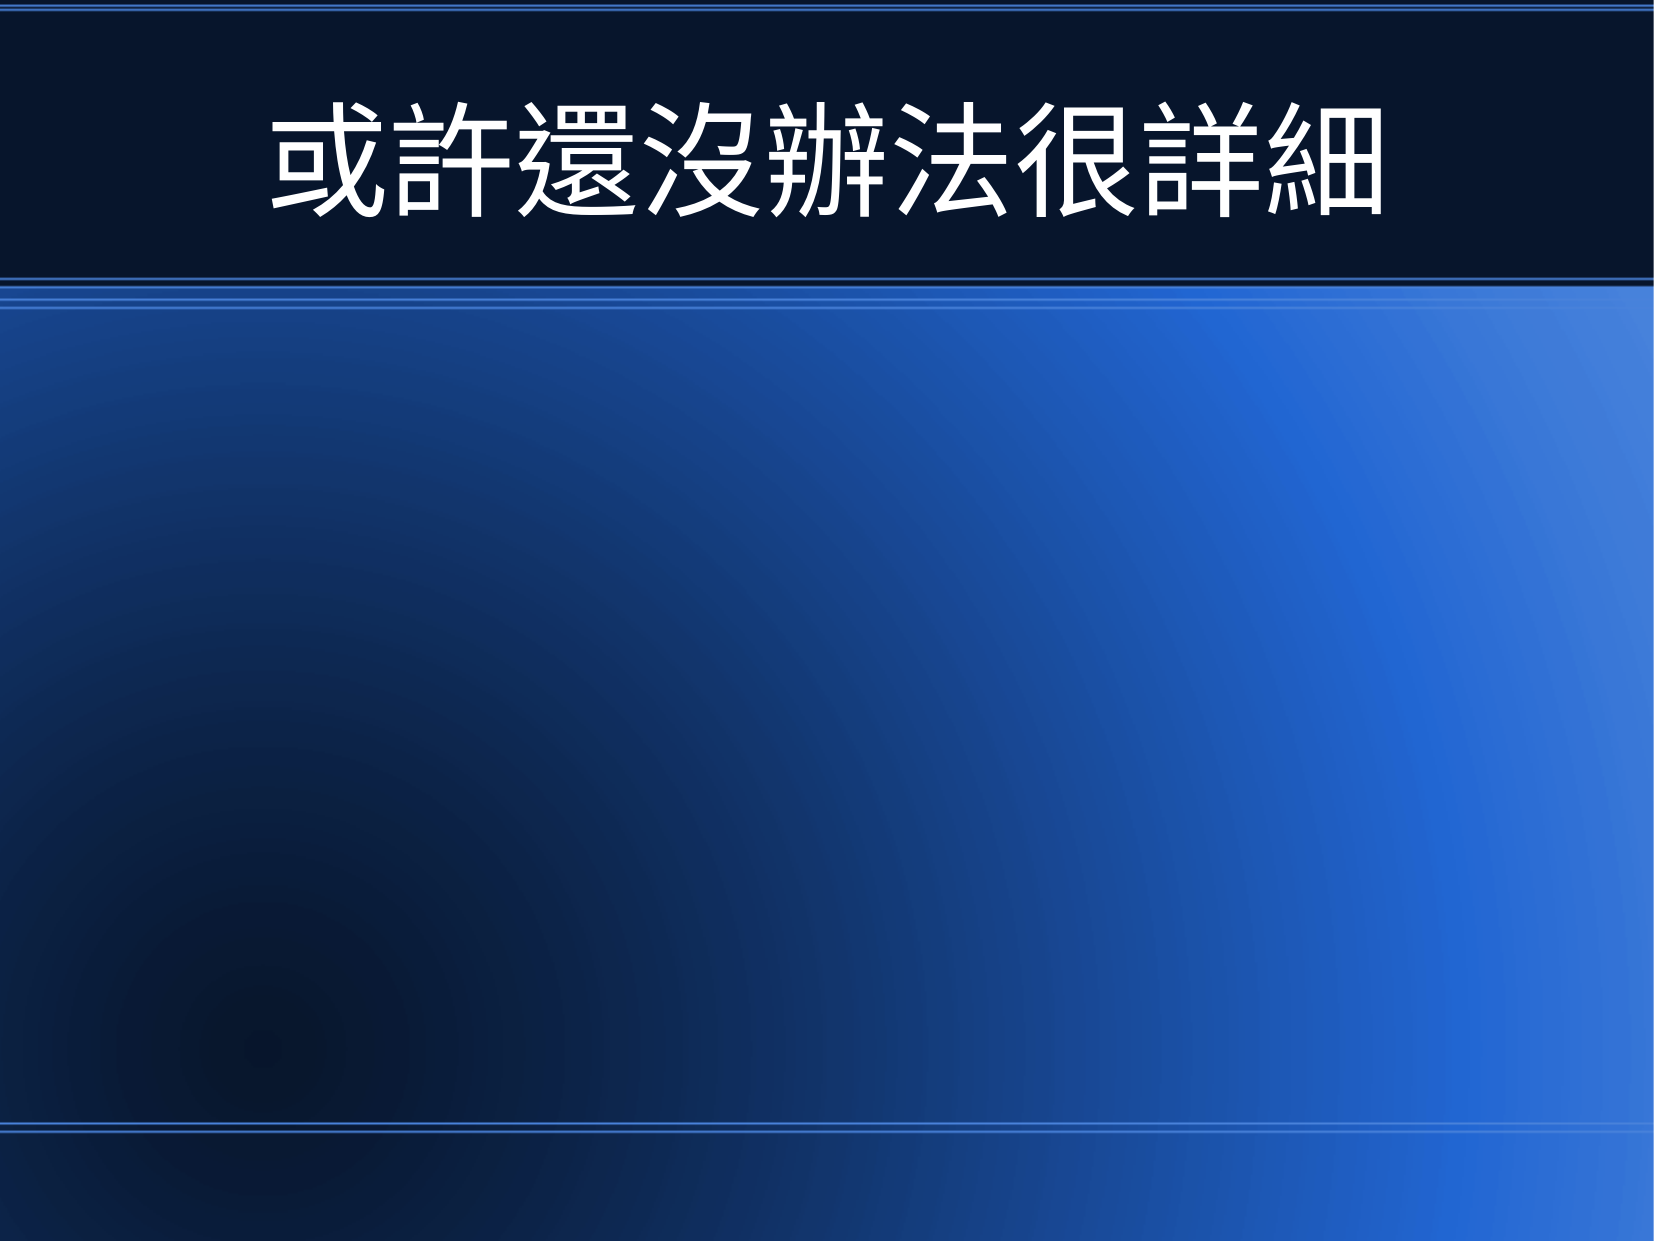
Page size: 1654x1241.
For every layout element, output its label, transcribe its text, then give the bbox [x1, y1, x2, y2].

picture [0, 0, 1654, 1241]
title 或許還沒辦法很詳細 [82, 49, 1571, 257]
